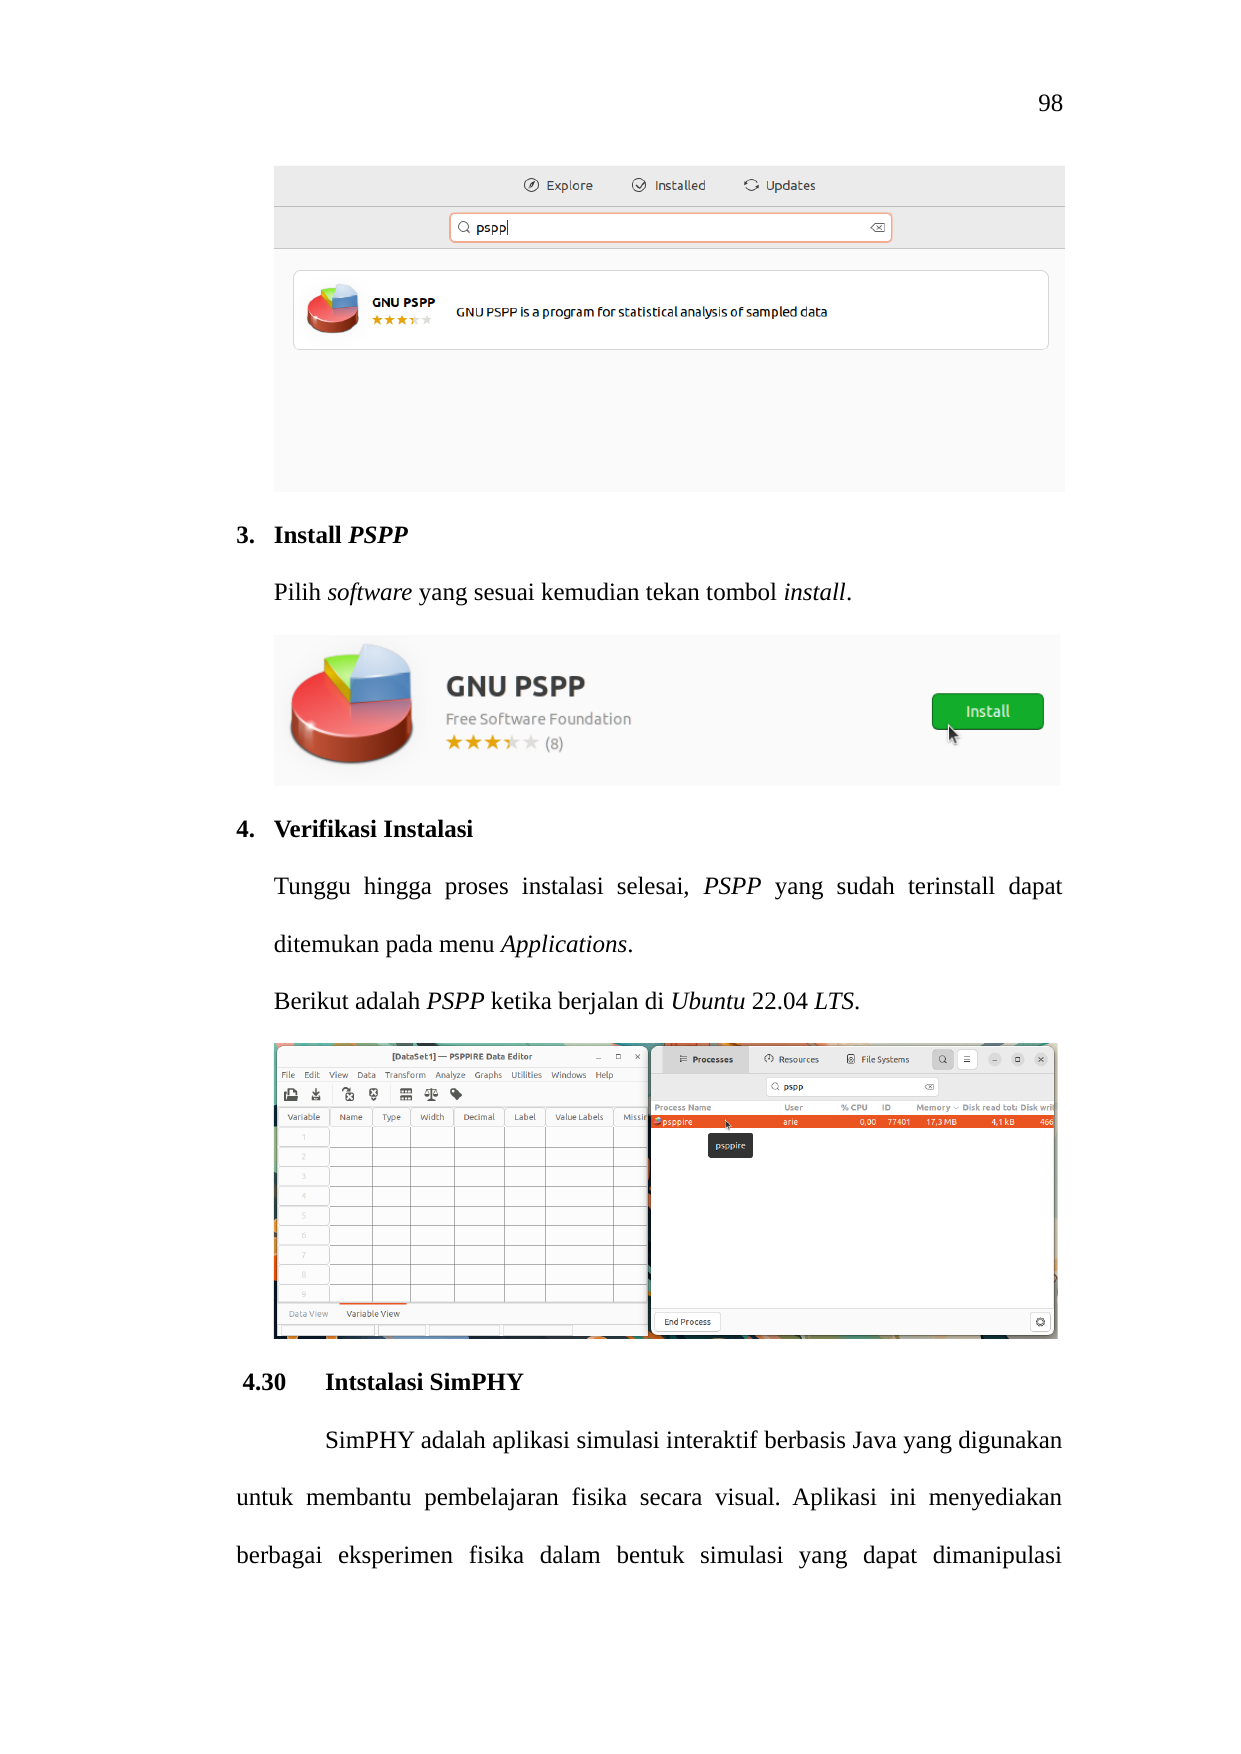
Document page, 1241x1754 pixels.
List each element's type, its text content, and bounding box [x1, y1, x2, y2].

list Verifikasi Instalasi [236, 814, 1063, 843]
picture [273, 635, 1061, 786]
list Berikut adalah PSPP ketika berjalan di Ubuntu 22.04 LTS. [236, 986, 1063, 1015]
subtitle Intstalasi SimPHY [236, 1367, 1063, 1396]
text SimPHY adalah aplikasi simulasi interaktif berbasis Java yang digunakan untuk membantu pembelajaran fisika secara visual. Aplikasi ini menyediakan berbagai eksperimen fisika dalam bentuk simulasi yang dapat dimanipulasi [236, 1425, 1063, 1569]
list Tunggu hingga proses instalasi selesai, PSPP yang sudah terinstall dapat ditemukan pada menu Applications. [236, 871, 1063, 958]
picture [273, 165, 1065, 492]
list Pilih software yang sesuai kemudian tekan tombol install. [236, 577, 1063, 606]
list Install PSPP [236, 520, 1063, 549]
picture [273, 1043, 1058, 1339]
